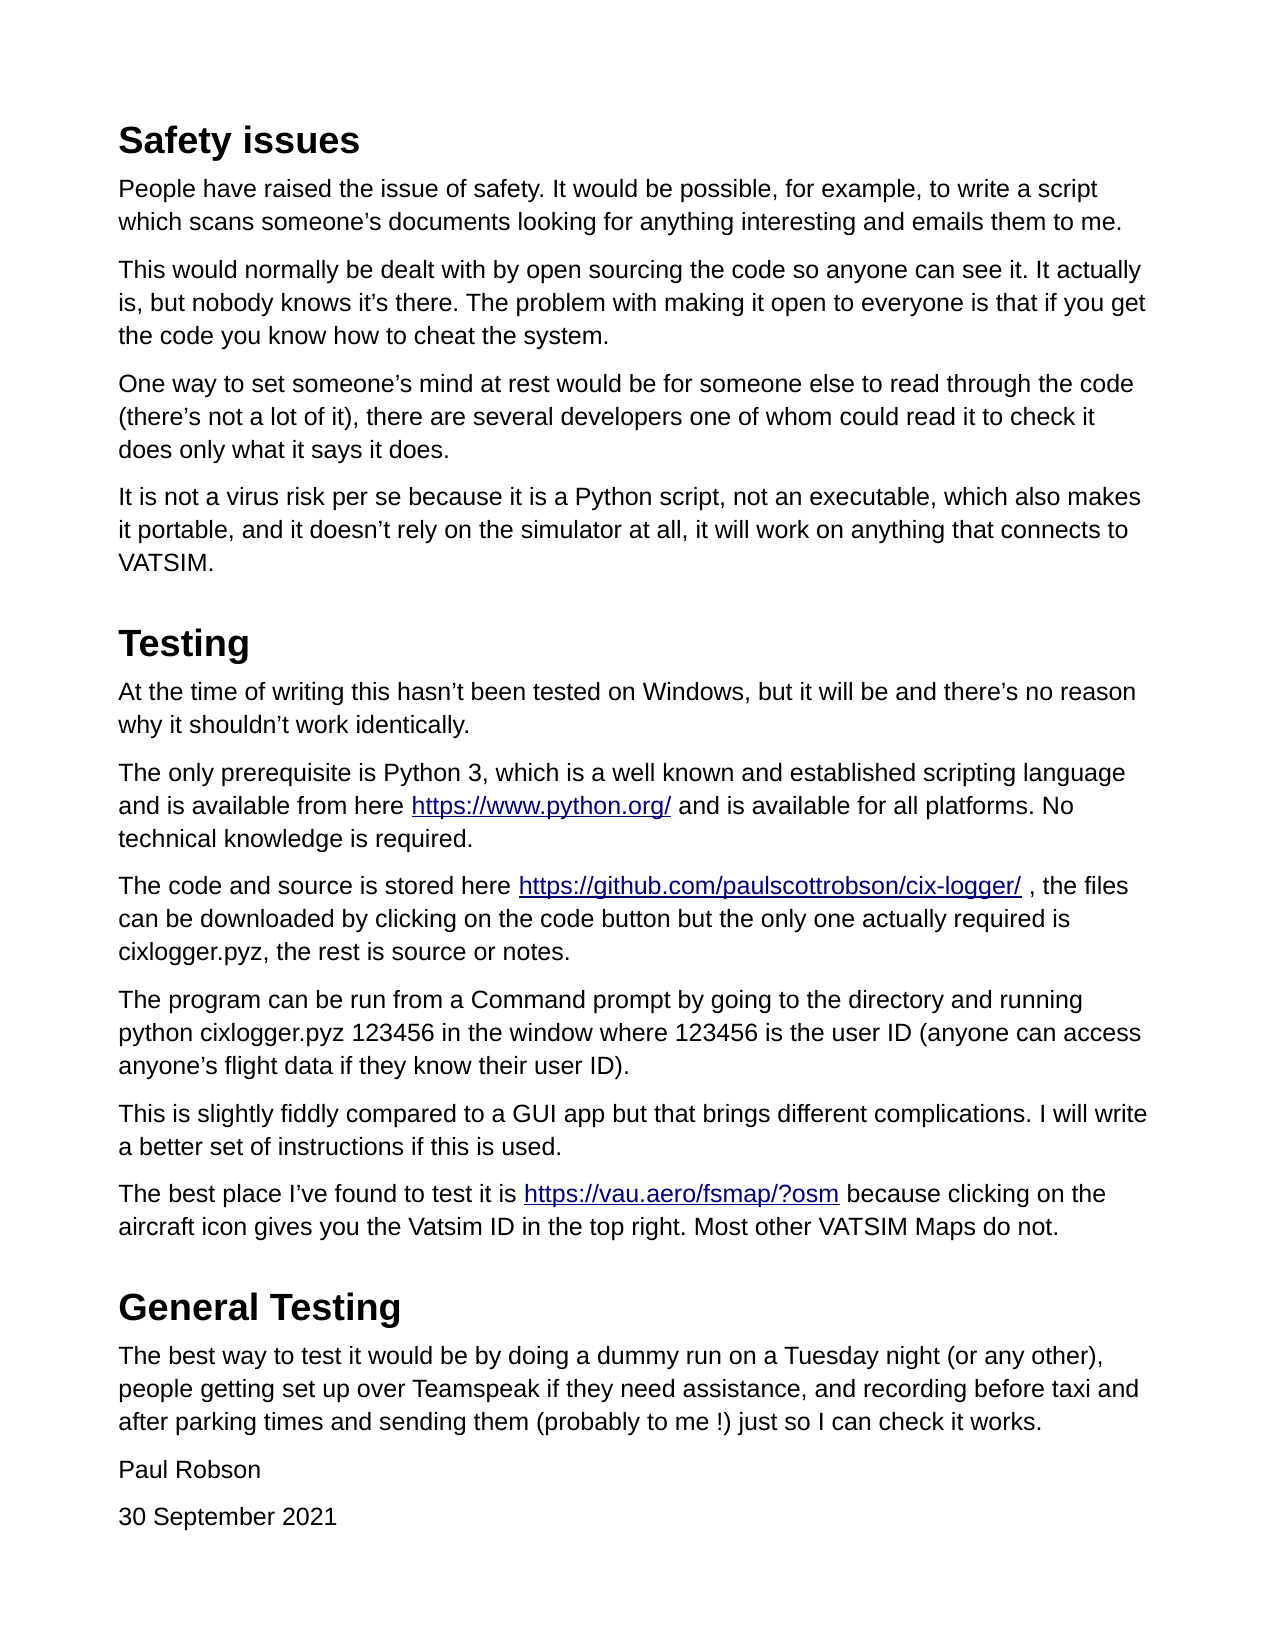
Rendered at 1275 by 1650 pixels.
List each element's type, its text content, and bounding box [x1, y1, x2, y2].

text The program can be run from a Command prompt by going to the directory and running python cixlogger.pyz 123456 in the window where 123456 is the user ID (anyone can access anyone’s flight data if they know their user ID). [118, 985, 1157, 1080]
text 30 September 2021 [118, 1502, 1157, 1531]
text The code and source is stored here https://github.com/paulscottrobson/cix-logger/ , the files can be downloaded by clicking on the code button but the only one actually required is cixlogger.pyz, the rest is source or notes. [118, 871, 1157, 966]
subtitle Safety issues [118, 118, 1157, 162]
text It is not a virus risk per se because it is a Python script, not an executable, which also makes it portable, and it doesn’t rely on the simulator at all, it will work on anything that connects to VATSIM. [118, 482, 1157, 577]
text People have raised the issue of safety. It would be possible, for example, to write a script which scans someone’s documents looking for anything interesting and emails them to me. [118, 174, 1157, 236]
text Paul Robson [118, 1454, 1157, 1483]
text The only prerequisite is Python 3, which is a well known and established scripting language and is available from here https://www.python.org/ and is available for all platforms. No technical knowledge is required. [118, 758, 1157, 852]
text One way to set someone’s mind at rest would be for someone else to read through the code (there’s not a lot of it), there are several developers one of whom could read it to check it does only what it says it does. [118, 368, 1157, 463]
text The best way to test it would be by doing a dummy run on a Tuesday night (or any other), people getting set up over Teamspeak if they need assistance, and recording before taxi and after parking times and sending them (probably to me !) just so I can check it works. [118, 1341, 1157, 1436]
text At the time of writing this hasn’t been tested on Windows, but it will be and there’s no reason why it shouldn’t work identically. [118, 677, 1157, 739]
text This is slightly fiddly compared to a GUI app but that brings different complications. I will write a better set of instructions if this is used. [118, 1098, 1157, 1160]
text This would normally be dealt with by open sourcing the code so anyone can see it. It actually is, but nobody knows it’s there. The problem with making it open to everyone is that if you get the code you know how to cheat the system. [118, 255, 1157, 350]
subtitle Testing [118, 621, 1157, 664]
text The best place I’ve found to test it is https://vau.aero/fsmap/?osm because clicking on the aircraft icon gives you the Vatsim ID in the top right. Most other VATSIM Maps do not. [118, 1179, 1157, 1241]
subtitle General Testing [118, 1285, 1157, 1328]
